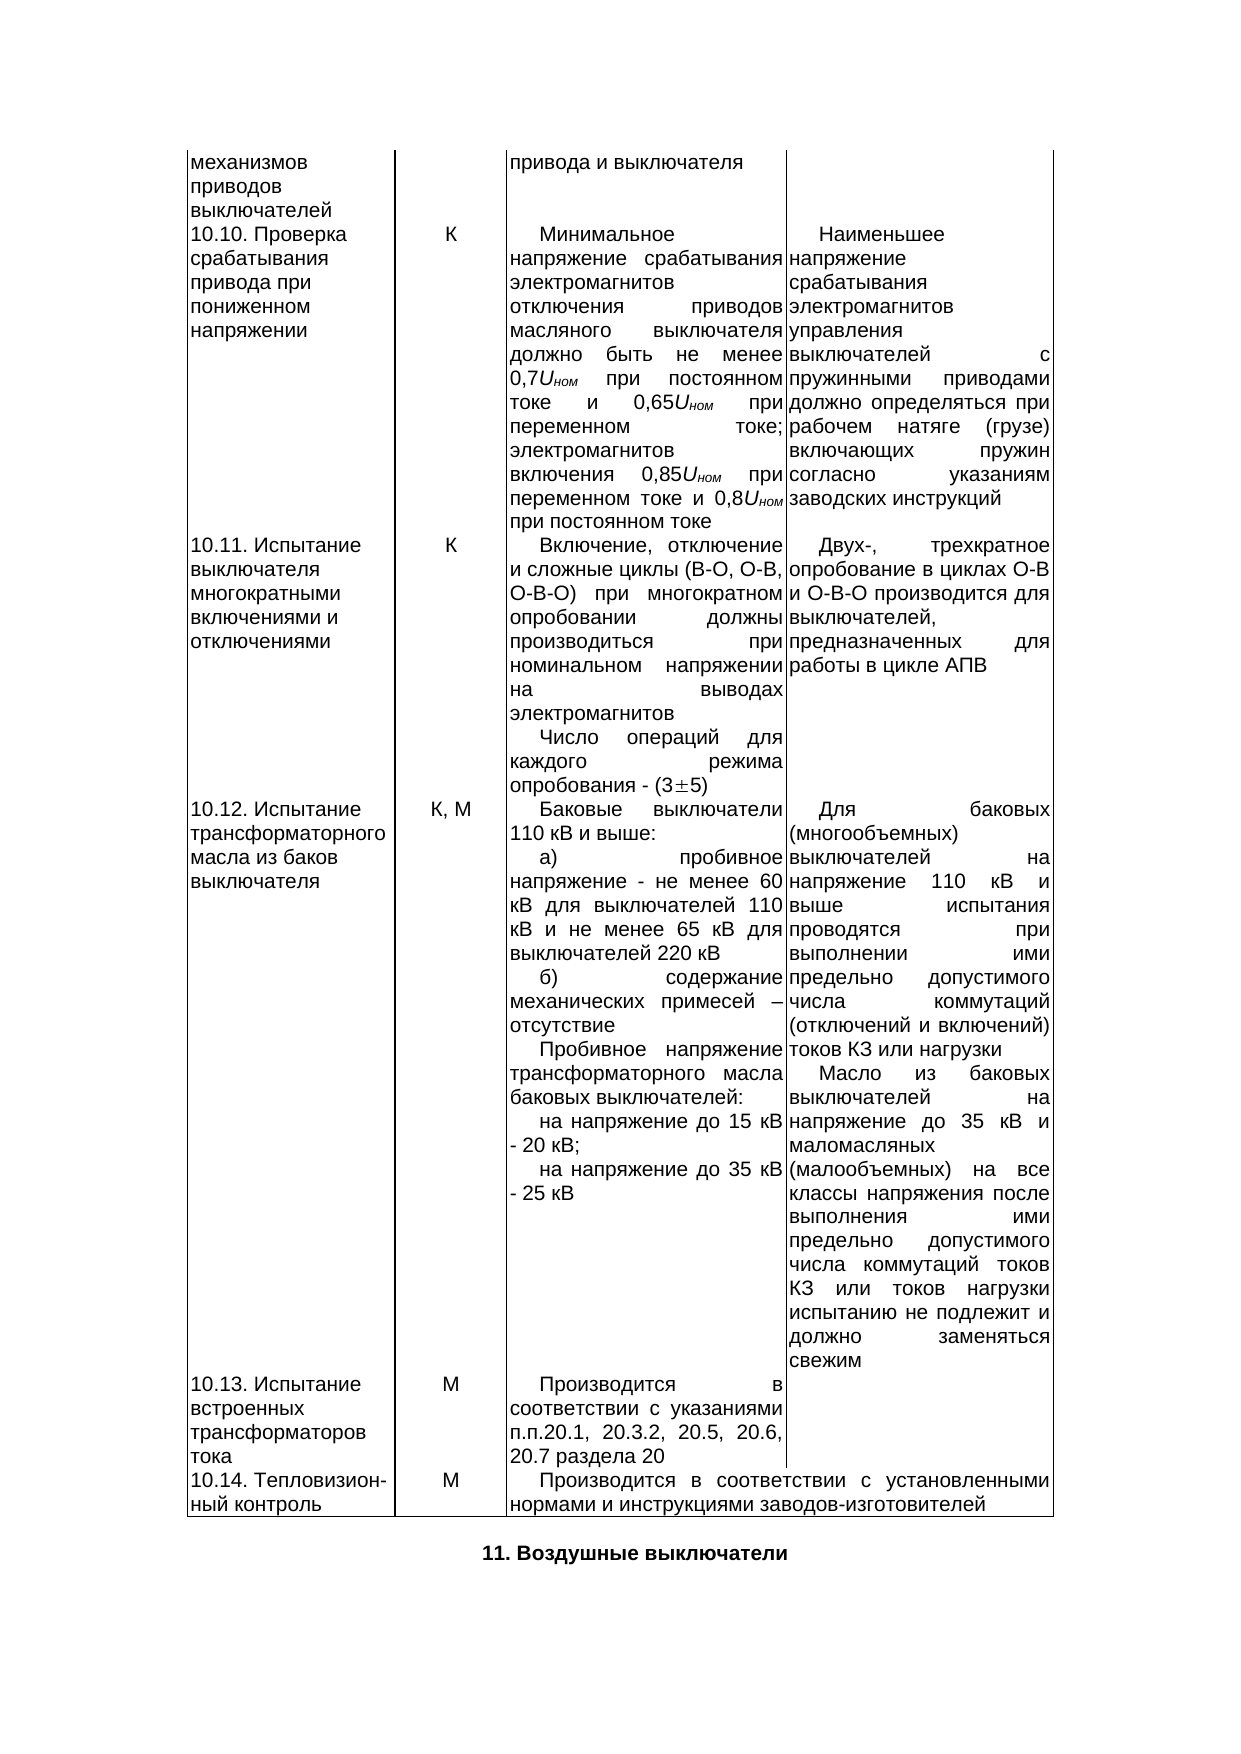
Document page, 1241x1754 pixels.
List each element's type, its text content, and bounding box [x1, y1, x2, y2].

table_cell - [787, 150, 1053, 222]
text 11. Воздушные выключатели [187, 1541, 1053, 1565]
table_cell Двух-, трехкратное опробование в циклах О-В и О-В-О производится для выключателей, предназначенных для работы в цикле АПВ [787, 533, 1053, 797]
table_cell механизмов приводов выключателей [188, 150, 394, 222]
table_cell К [396, 222, 506, 533]
table_cell К [396, 533, 506, 797]
table_cell М [396, 1468, 506, 1516]
table_cell Наименьшее напряжение срабатывания электромагнитов управления выключателей с пружинными приводами должно определяться при рабочем натяге (грузе) включающих пружин согласно указаниям заводских инструкций [787, 222, 1053, 533]
table_cell Производится в соответствии с указаниями п.п.20.1, 20.3.2, 20.5, 20.6, 20.7 раздела 20 [507, 1372, 786, 1468]
table_cell [396, 150, 506, 222]
table_cell Минимальное напряжение срабатывания электромагнитов отключения приводов масляного выключателя должно быть не менее 0,7Uном при постоянном токе и 0,65Uном при переменном токе; электромагнитов включения 0,85Uном при переменном токе и 0,8Uном при постоянном токе [507, 222, 786, 533]
table_cell 10.13. Испытание встроенных трансформаторов тока [188, 1372, 394, 1468]
table_cell 10.14. Тепловизион-ный контроль [188, 1468, 394, 1516]
table_cell Для баковых (многообъемных) выключателей на напряжение 110 кВ и выше испытания проводятся при выполнении ими предельно допустимого числа коммутаций (отключений и включений) токов КЗ или нагрузки Масло из баковых выключателей на напряжение до 35 кВ и маломасляных (малообъемных) на все классы напряжения после выполнения ими предельно допустимого числа коммутаций токов КЗ или токов нагрузки испытанию не подлежит и должно заменяться свежим [787, 797, 1053, 1372]
table_cell [787, 1372, 1053, 1468]
table_cell Баковые выключатели 110 кВ и выше: а) пробивное напряжение - не менее 60 кВ для выключателей 110 кВ и не менее 65 кВ для выключателей 220 кВ б) содержание механических примесей – отсутствие Пробивное напряжение трансформаторного масла баковых выключателей: на напряжение до 15 кВ - 20 кВ; на напряжение до 35 кВ - 25 кВ [507, 797, 786, 1372]
table_cell 10.12. Испытание трансформаторного масла из баков выключателя [188, 797, 394, 1372]
table_cell К, М [396, 797, 506, 1372]
table_cell Производится в соответствии с установленными нормами и инструкциями заводов-изготовителей [507, 1468, 1053, 1516]
table_cell привода и выключателя [507, 150, 786, 222]
table_cell 10.11. Испытание выключателя многократными включениями и отключениями [188, 533, 394, 797]
table_cell 10.10. Проверка срабатывания привода при пониженном напряжении [188, 222, 394, 533]
table_cell Включение, отключение и сложные циклы (В-О, О-В, О-В-О) при многократном опробовании должны производиться при номинальном напряжении на выводах электромагнитов Число операций для каждого режима опробования - (35) [507, 533, 786, 797]
table_cell М [396, 1372, 506, 1468]
